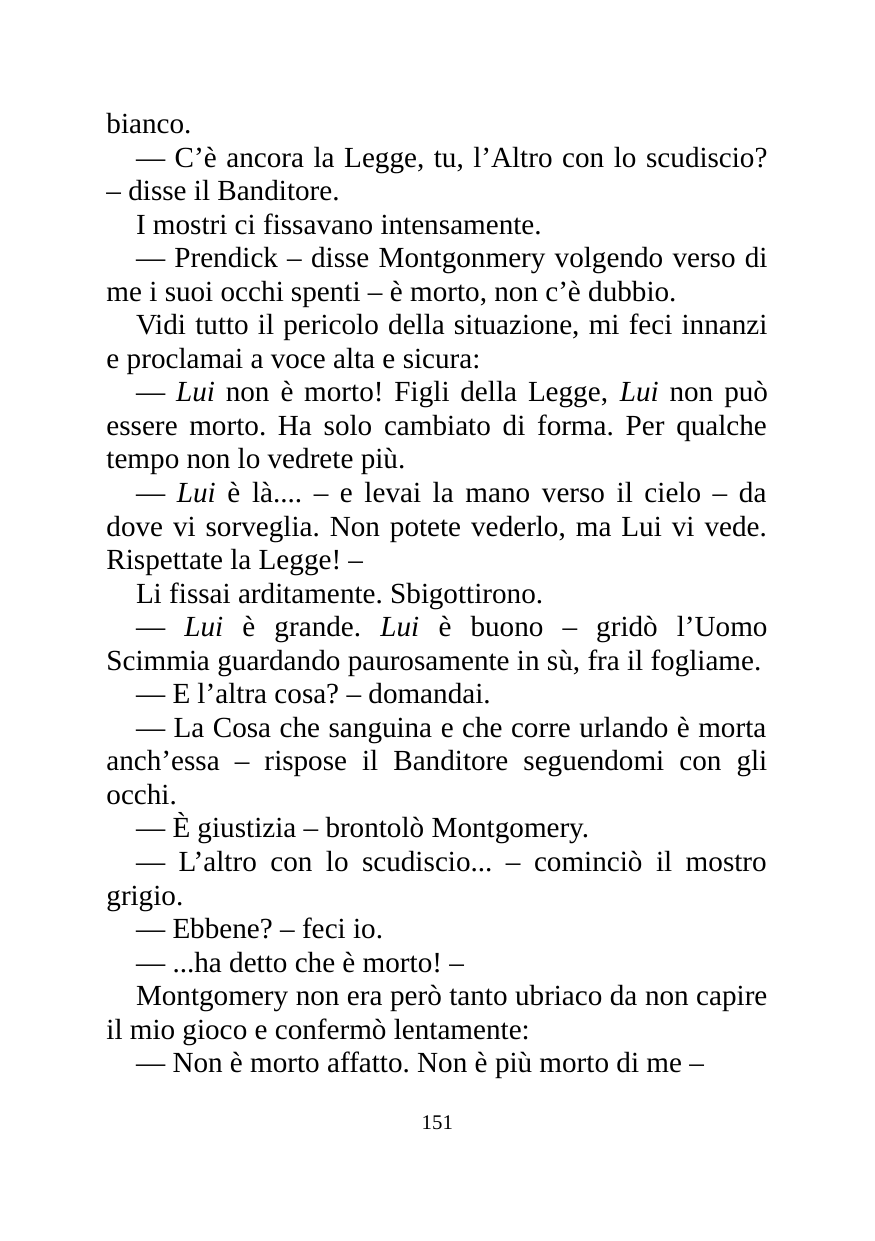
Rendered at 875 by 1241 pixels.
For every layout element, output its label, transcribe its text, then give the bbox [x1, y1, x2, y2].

text — Non è morto affatto. Non è più morto di me – [106, 1045, 768, 1079]
text — L’altro con lo scudiscio... – cominciò il mostro grigio. [106, 844, 768, 911]
text — Lui è là.... – e levai la mano verso il cielo – da dove vi sorveglia. Non potete vederlo, ma Lui vi vede. Rispettate la Legge! – [106, 475, 768, 576]
text Li fissai arditamente. Sbigottirono. [106, 576, 768, 609]
text — C’è ancora la Legge, tu, l’Altro con lo scudiscio? – disse il Banditore. [106, 140, 768, 207]
text — Ebbene? – feci io. [106, 911, 768, 945]
text — La Cosa che sanguina e che corre urlando è morta anch’essa – rispose il Banditore seguendomi con gli occhi. [106, 710, 768, 811]
text bianco. [106, 106, 768, 140]
text Montgomery non era però tanto ubriaco da non capire il mio gioco e confermò lentamente: [106, 978, 768, 1045]
text I mostri ci fissavano intensamente. [106, 207, 768, 240]
text — E l’altra cosa? – domandai. [106, 676, 768, 710]
text — Lui non è morto! Figli della Legge, Lui non può essere morto. Ha solo cambiato di forma. Per qualche tempo non lo vedrete più. [106, 374, 768, 475]
text — Prendick – disse Montgonmery volgendo verso di me i suoi occhi spenti – è morto, non c’è dubbio. [106, 240, 768, 307]
text — ...ha detto che è morto! – [106, 945, 768, 978]
text — Lui è grande. Lui è buono – gridò l’Uomo Scimmia guardando paurosamente in sù, fra il fogliame. [106, 609, 768, 676]
text — È giustizia – brontolò Montgomery. [106, 811, 768, 844]
text Vidi tutto il pericolo della situazione, mi feci innanzi e proclamai a voce alta e sicura: [106, 307, 768, 374]
